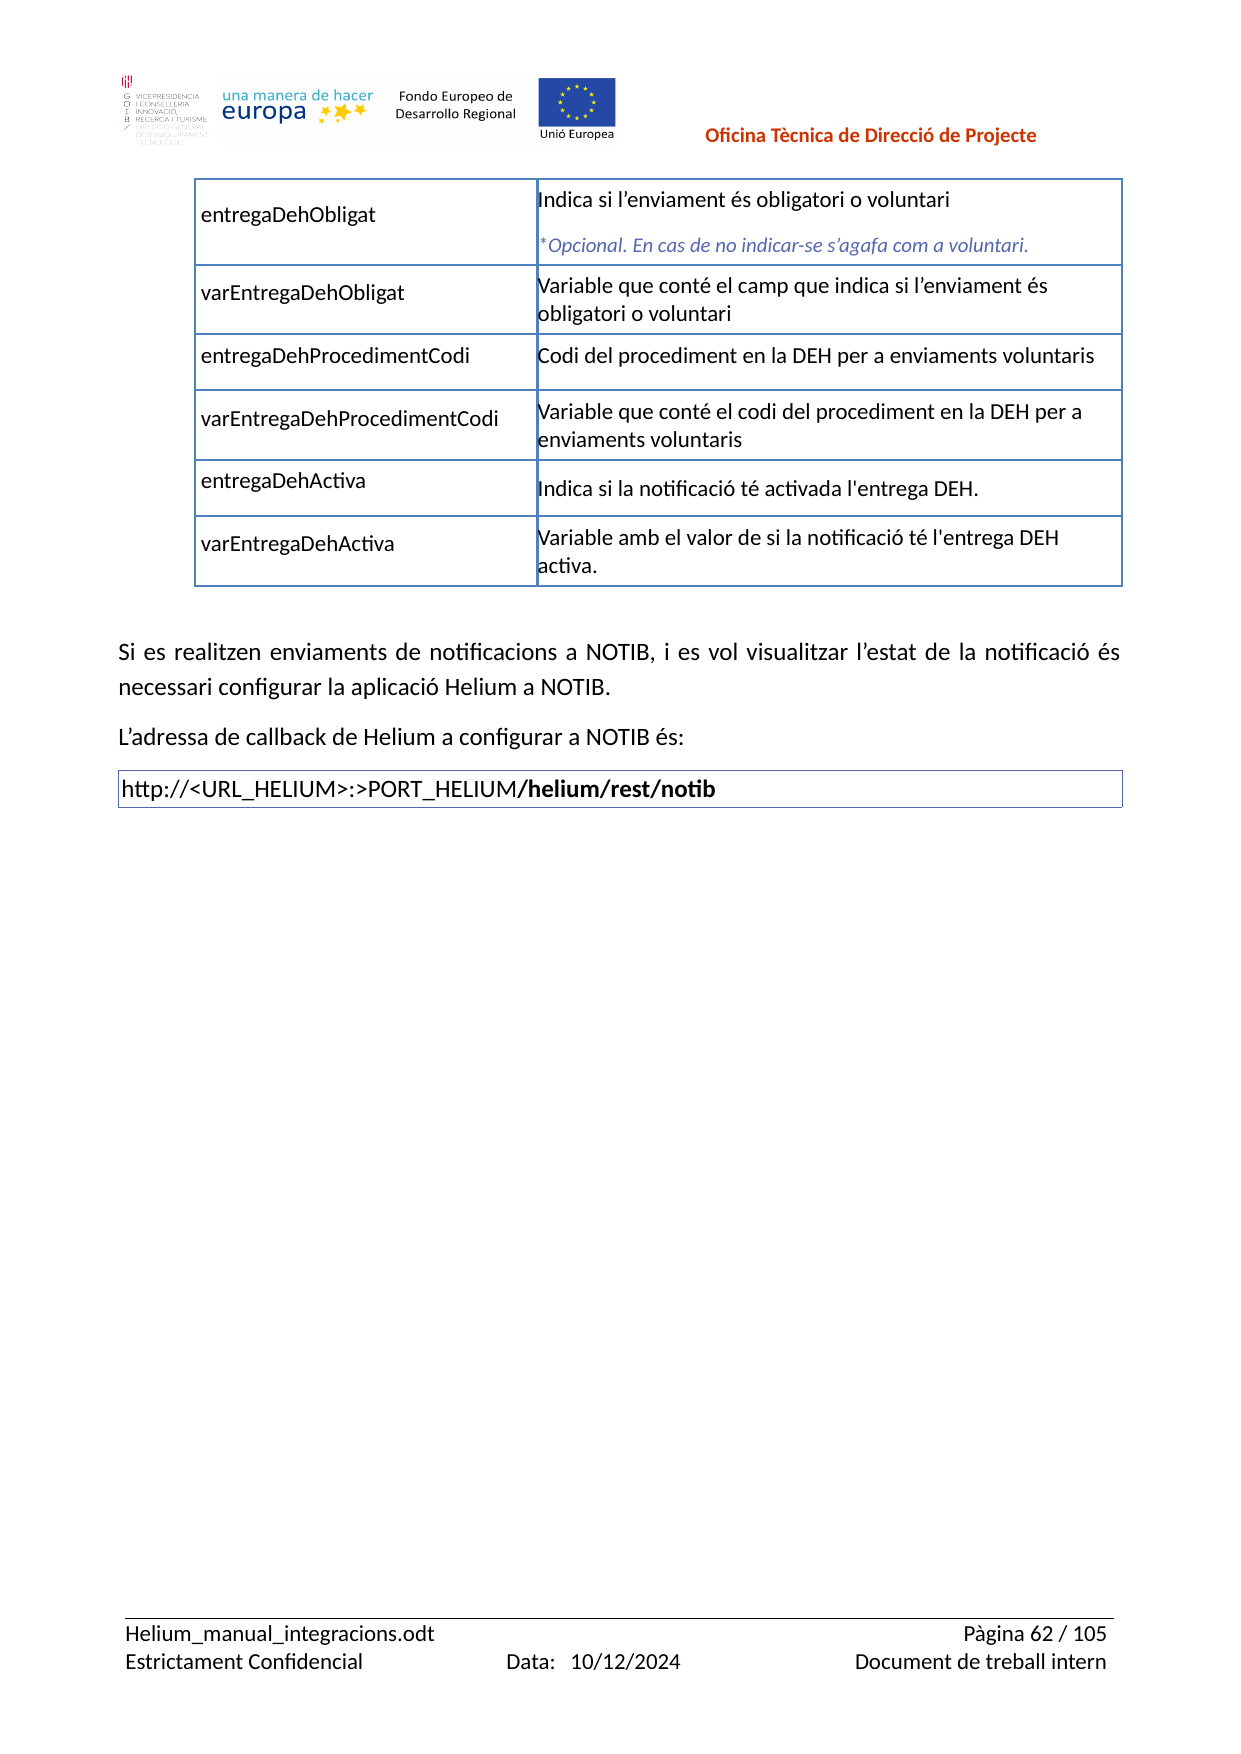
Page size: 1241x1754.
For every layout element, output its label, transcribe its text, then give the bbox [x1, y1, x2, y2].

table_cell Variable amb el valor de si la notificació té l'entrega DEH activa. [539, 517, 1121, 584]
text Si es realitzen enviaments de notificacions a NOTIB, i es vol visualitzar l’estat de la notificació és necessari configurar la aplicació Helium a NOTIB. [118, 636, 1122, 702]
picture [118, 73, 213, 147]
table_cell Indica si la notificació té activada l'entrega DEH. [539, 461, 1121, 515]
table_cell Codi del procediment en la DEH per a enviaments voluntaris [539, 335, 1121, 389]
picture [219, 73, 621, 147]
text http://<URL_HELIUM>:>PORT_HELIUM/helium/rest/notib [119, 771, 1122, 807]
table_cell entregaDehActiva [196, 461, 536, 515]
table_cell Variable que conté el camp que indica si l’enviament és obligatori o voluntari [539, 266, 1121, 333]
table_cell Variable que conté el codi del procediment en la DEH per a enviaments voluntaris [539, 391, 1121, 459]
table_cell varEntregaDehProcedimentCodi [196, 391, 536, 459]
table_cell varEntregaDehObligat [196, 266, 536, 333]
table_cell Indica si l’enviament és obligatori o voluntari *Opcional. En cas de no indicar-se s’agafa com a voluntari. [539, 180, 1121, 263]
table_cell entregaDehProcedimentCodi [196, 335, 536, 389]
text L’adressa de callback de Helium a configurar a NOTIB és: [118, 721, 1122, 751]
table_cell varEntregaDehActiva [196, 517, 536, 584]
table_cell entregaDehObligat [196, 180, 536, 263]
